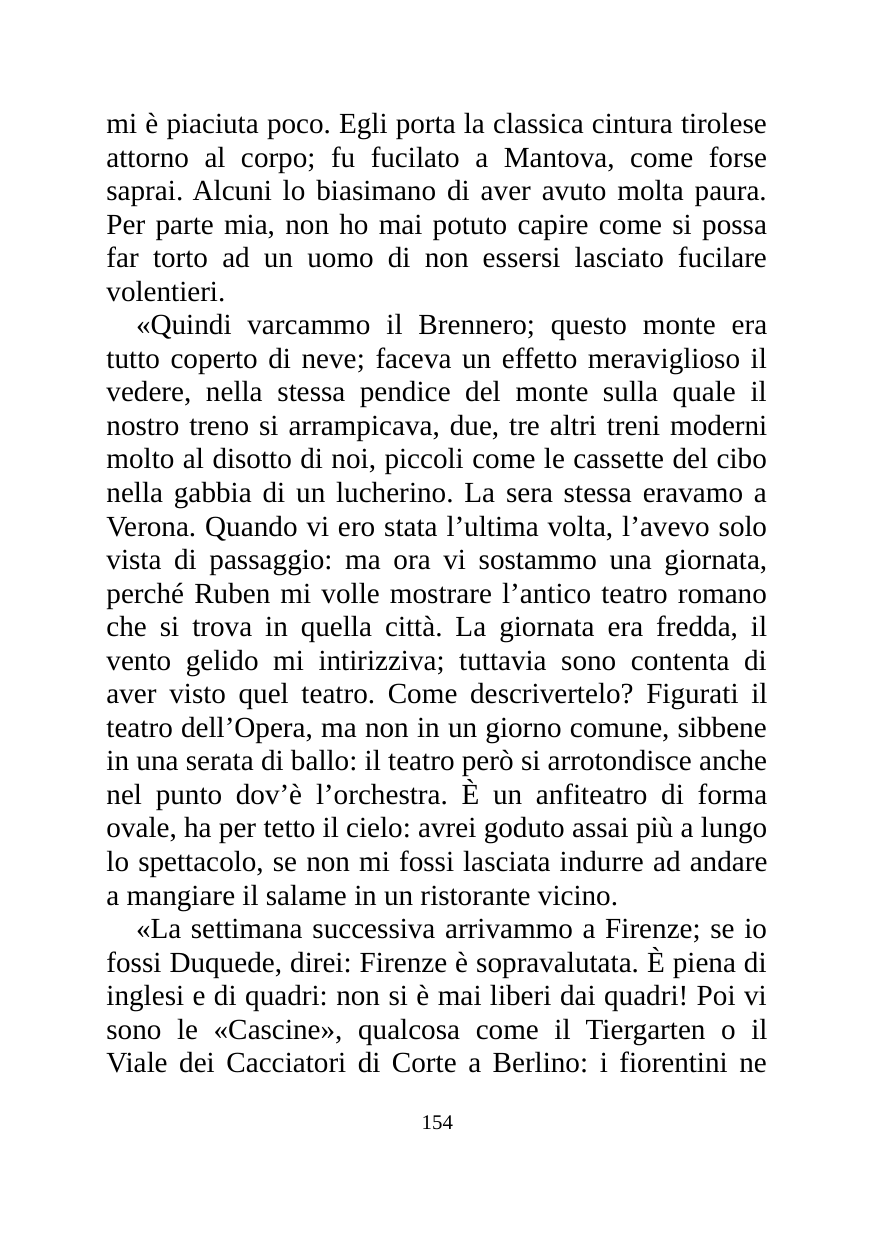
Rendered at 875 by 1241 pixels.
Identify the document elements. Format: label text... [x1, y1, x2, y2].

text «Quindi varcammo il Brennero; questo monte era tutto coperto di neve; faceva un effetto meraviglioso il vedere, nella stessa pendice del monte sulla quale il nostro treno si arrampicava, due, tre altri treni moderni molto al disotto di noi, piccoli come le cassette del cibo nella gabbia di un lucherino. La sera stessa eravamo a Verona. Quando vi ero stata l’ultima volta, l’avevo solo vista di passaggio: ma ora vi sostammo una giornata, perché Ruben mi volle mostrare l’antico teatro romano che si trova in quella città. La giornata era fredda, il vento gelido mi intirizziva; tuttavia sono contenta di aver visto quel teatro. Come descrivertelo? Figurati il teatro dell’Opera, ma non in un giorno comune, sibbene in una serata di ballo: il teatro però si arrotondisce anche nel punto dov’è l’orchestra. È un anfiteatro di forma ovale, ha per tetto il cielo: avrei goduto assai più a lungo lo spettacolo, se non mi fossi lasciata indurre ad andare a mangiare il salame in un ristorante vicino. [106, 307, 768, 911]
text mi è piaciuta poco. Egli porta la classica cintura tirolese attorno al corpo; fu fucilato a Mantova, come forse saprai. Alcuni lo biasimano di aver avuto molta paura. Per parte mia, non ho mai potuto capire come si possa far torto ad un uomo di non essersi lasciato fucilare volentieri. [106, 106, 768, 307]
text «La settimana successiva arrivammo a Firenze; se io fossi Duquede, direi: Firenze è sopravalutata. È piena di inglesi e di quadri: non si è mai liberi dai quadri! Poi vi sono le «Cascine», qualcosa come il Tiergarten o il Viale dei Cacciatori di Corte a Berlino: i fiorentini ne [106, 911, 768, 1079]
